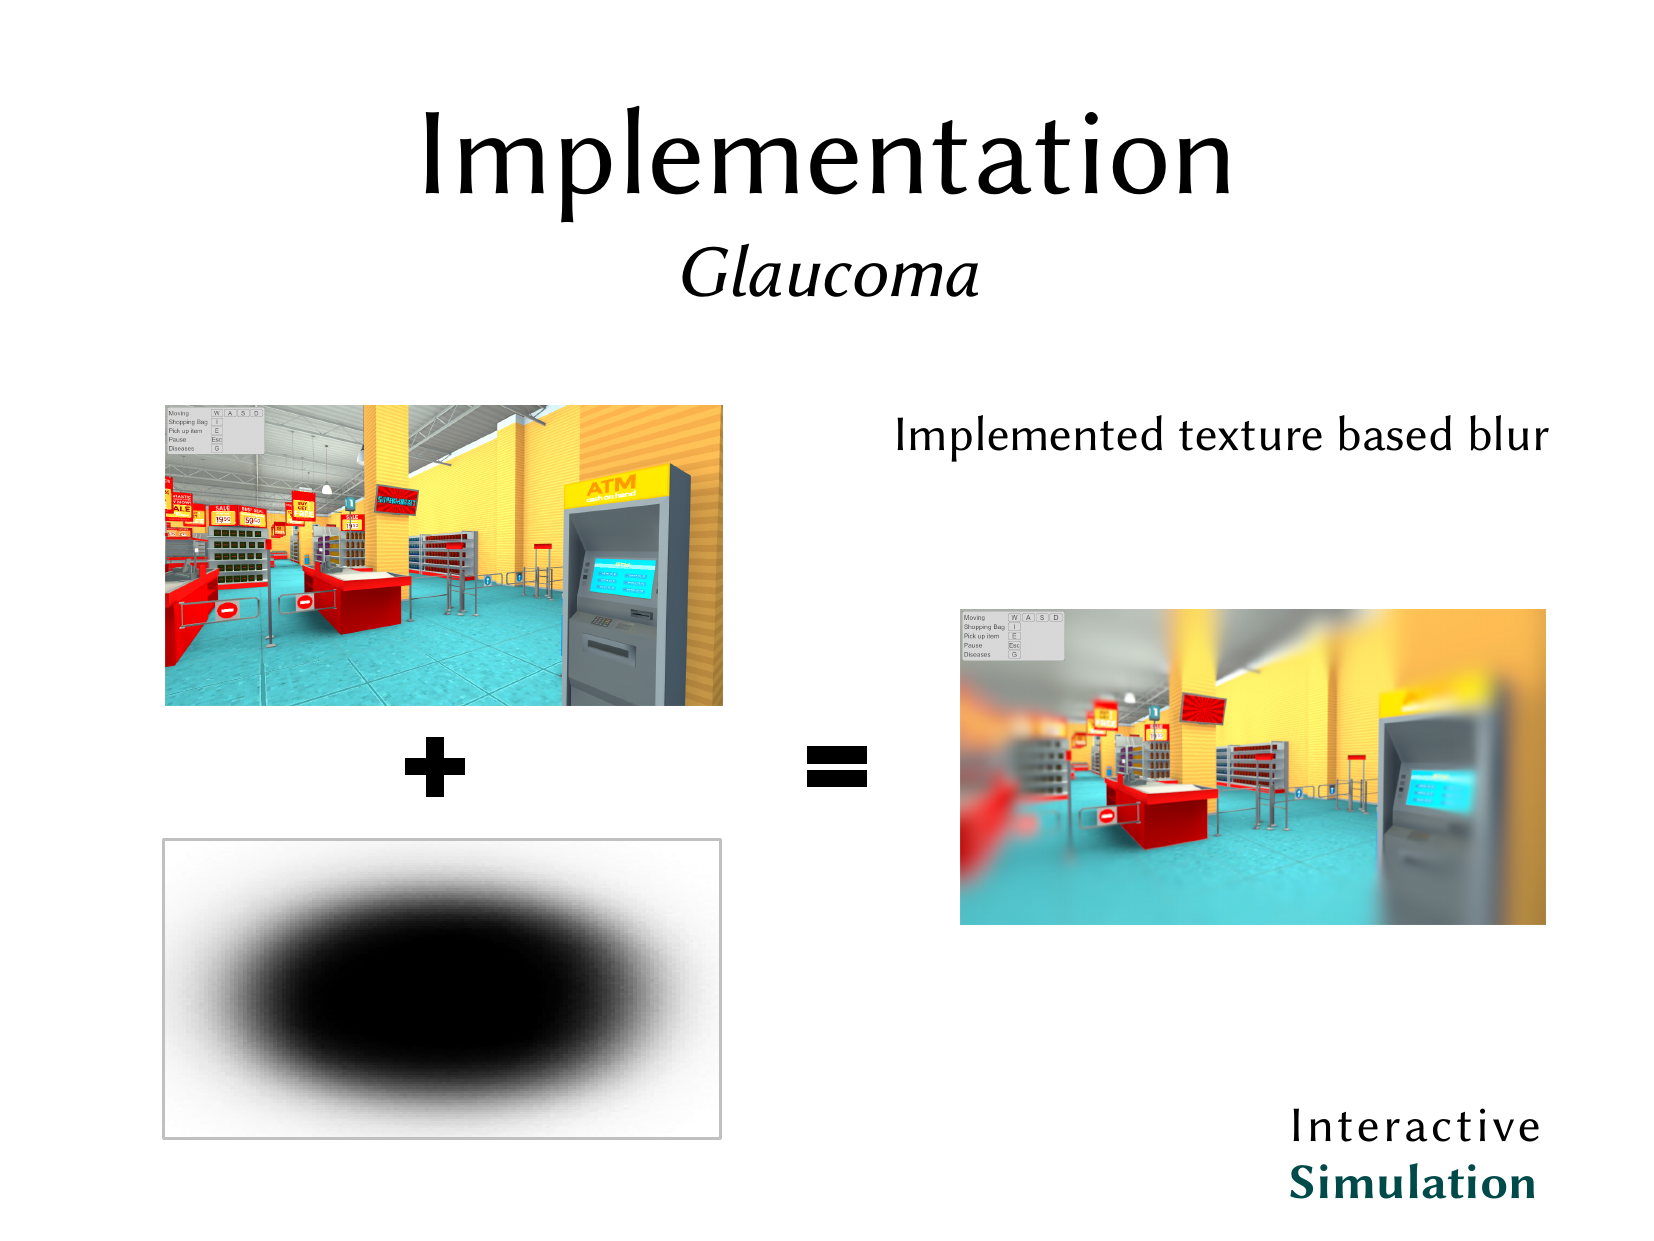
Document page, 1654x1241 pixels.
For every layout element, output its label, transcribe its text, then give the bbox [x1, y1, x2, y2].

text_box Implemented texture based blur [878, 398, 1566, 474]
title Implementation [82, 49, 1571, 257]
text_box Glaucoma [660, 222, 994, 323]
picture [960, 609, 1546, 925]
picture [165, 405, 723, 706]
picture [165, 840, 720, 1138]
